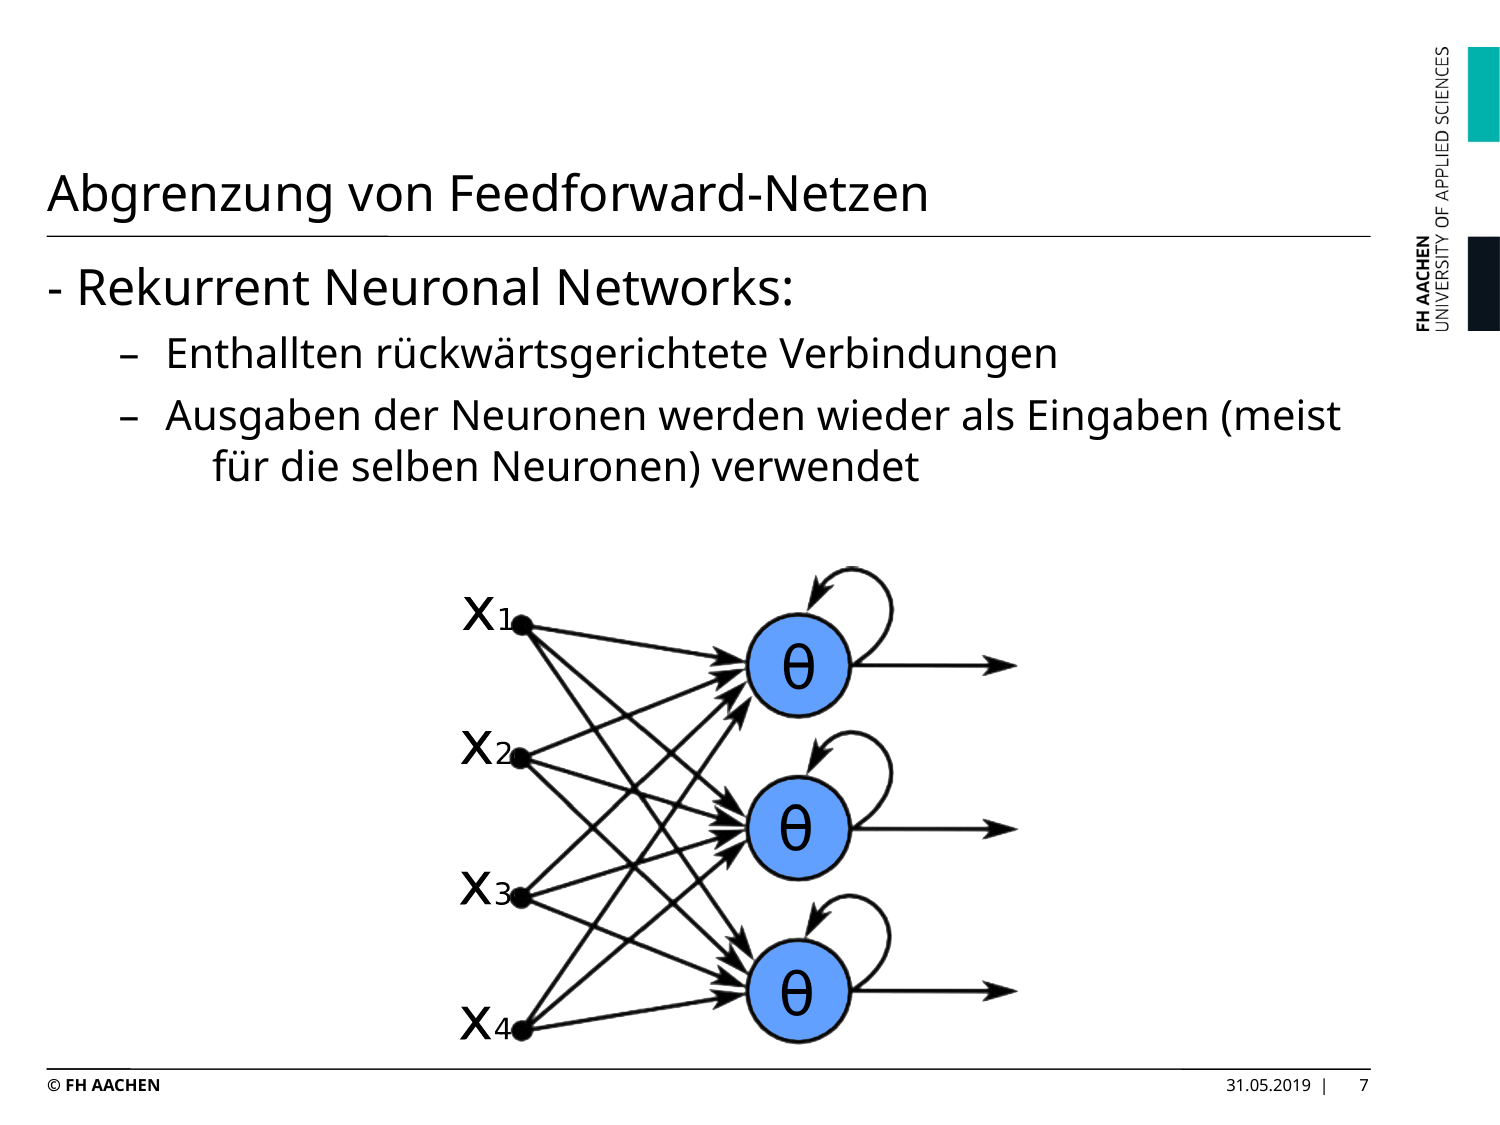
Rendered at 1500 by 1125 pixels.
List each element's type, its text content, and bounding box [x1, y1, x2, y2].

picture [1404, 47, 1500, 331]
list - Rekurrent Neuronal Networks: Enthallten rückwärtsgerichtete Verbindungen Ausgaben der Neuronen werden wieder als Eingaben (meist für die selben Neuronen) verwendet [47, 255, 1371, 1047]
title Abgrenzung von Feedforward-Netzen [47, 101, 1371, 222]
picture [454, 566, 1019, 1045]
